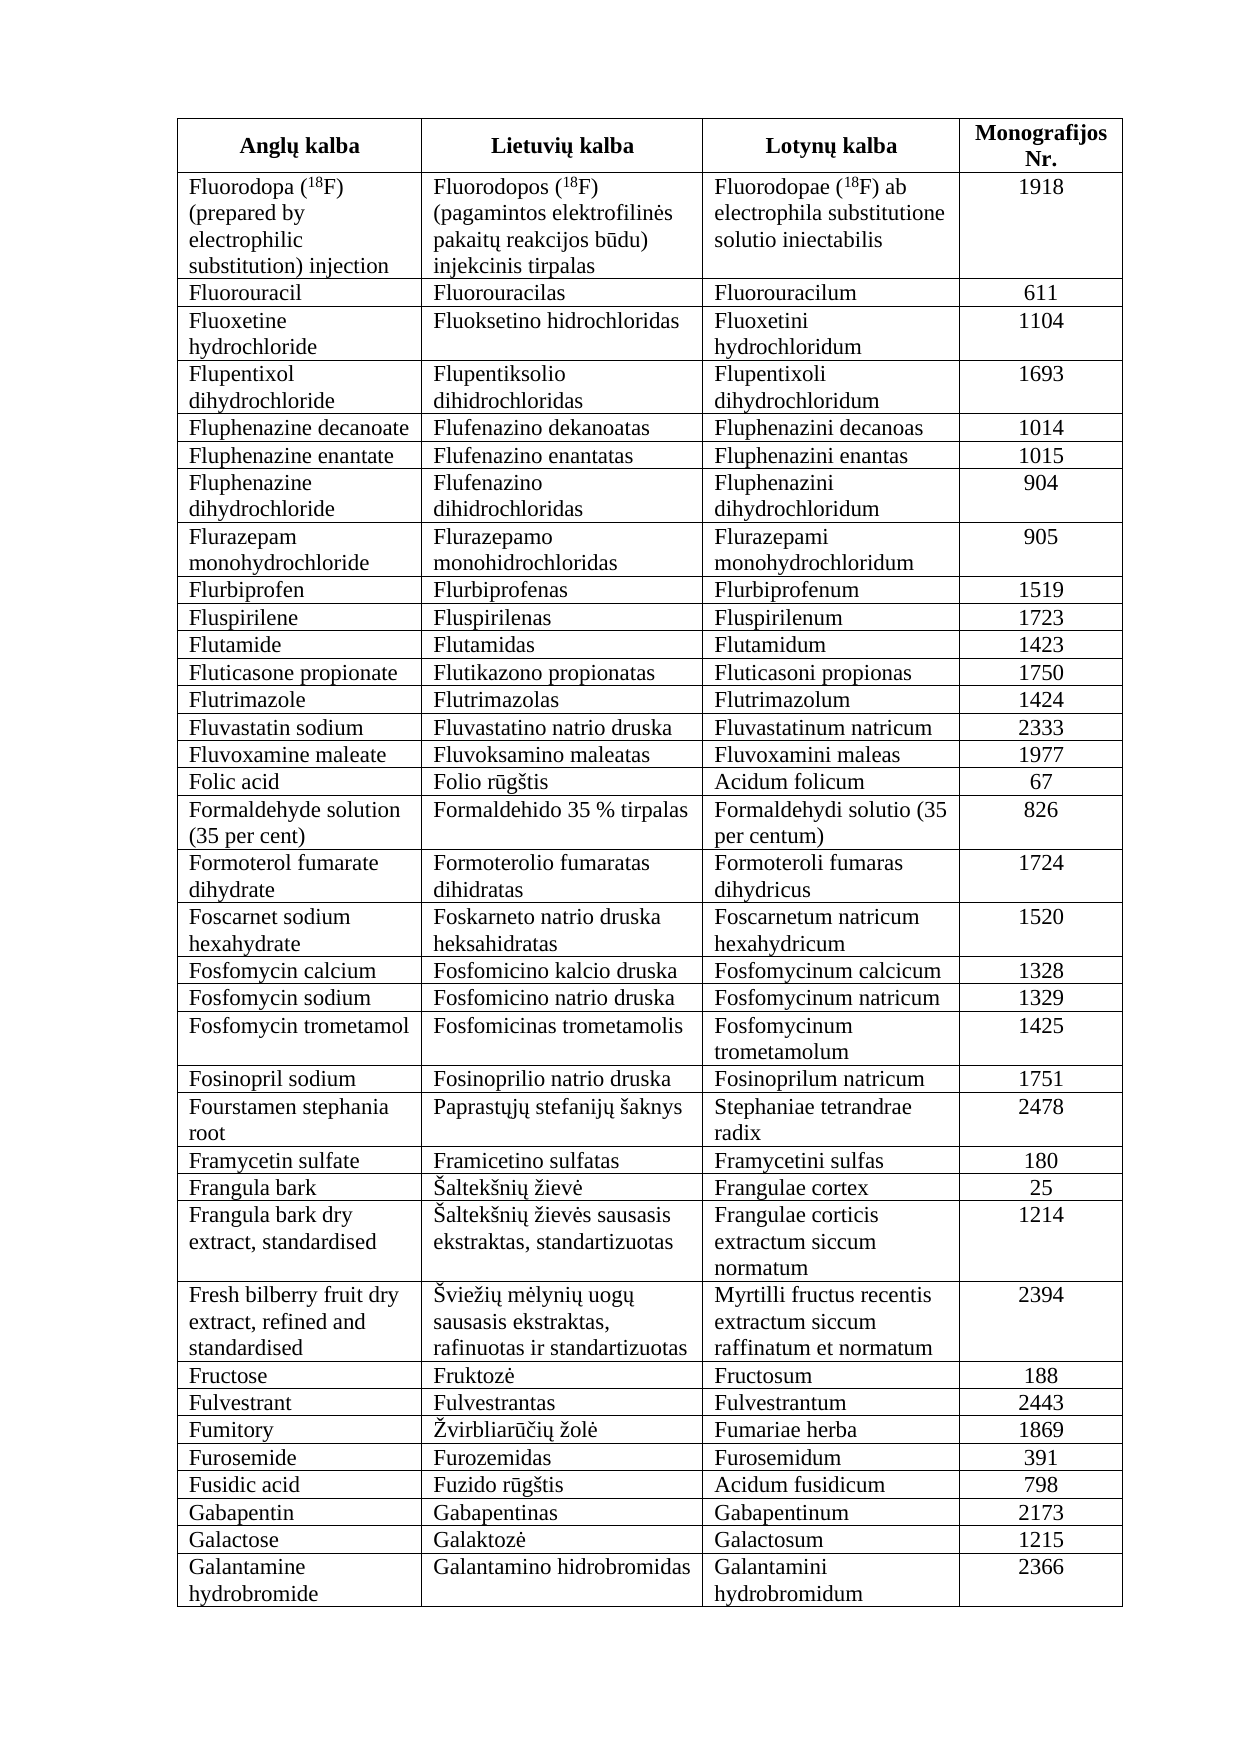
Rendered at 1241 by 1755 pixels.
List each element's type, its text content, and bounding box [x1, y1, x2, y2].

table_cell 1724 [960, 850, 1122, 902]
table_cell Fosinoprilum natricum [703, 1066, 959, 1092]
table_cell Flurbiprofen [178, 577, 421, 603]
table_cell Galantamini hydrobromidum [703, 1554, 959, 1606]
table_cell 1215 [960, 1526, 1122, 1552]
table_cell 1520 [960, 903, 1122, 956]
table_cell Fulvestrantas [422, 1389, 702, 1415]
table_cell Fructose [178, 1362, 421, 1388]
table_cell 2443 [960, 1389, 1122, 1415]
table_cell Fruktozė [422, 1362, 702, 1388]
table_cell Fluspirilene [178, 604, 421, 630]
table_cell Flurazepam monohydrochloride [178, 523, 421, 576]
table_cell Fluorodopae (18F) ab electrophila substitutione solutio iniectabilis [703, 173, 959, 278]
table_cell Fosfomycin calcium [178, 957, 421, 983]
table_cell Gabapentin [178, 1499, 421, 1525]
table_cell Framicetino sulfatas [422, 1147, 702, 1173]
table_cell Fluvoxamini maleas [703, 741, 959, 767]
table_cell Myrtilli fructus recentis extractum siccum raffinatum et normatum [703, 1282, 959, 1361]
table_cell Fluoxetine hydrochloride [178, 307, 421, 359]
table_cell Fluphenazine decanoate [178, 414, 421, 441]
table_cell Flutamide [178, 631, 421, 658]
table_cell Fluoxetini hydrochloridum [703, 307, 959, 359]
table_cell 1214 [960, 1201, 1122, 1281]
table_cell Fluphenazini dihydrochloridum [703, 469, 959, 522]
table_cell 1104 [960, 307, 1122, 359]
table_cell Foscarnet sodium hexahydrate [178, 903, 421, 956]
table_cell 1328 [960, 957, 1122, 983]
table_cell Flurbiprofenas [422, 577, 702, 603]
table_cell Fluphenazini decanoas [703, 414, 959, 441]
table_cell Žvirbliarūčių žolė [422, 1416, 702, 1443]
table_cell Fumariae herba [703, 1416, 959, 1443]
table_cell Fosfomycin sodium [178, 984, 421, 1011]
table_cell Fresh bilberry fruit dry extract, refined and standardised [178, 1282, 421, 1361]
table_cell Flutikazono propionatas [422, 659, 702, 685]
table_cell 2366 [960, 1554, 1122, 1606]
table_cell 798 [960, 1471, 1122, 1498]
table_cell Gabapentinas [422, 1499, 702, 1525]
table_cell Folic acid [178, 768, 421, 795]
table_cell Fosfomycinum natricum [703, 984, 959, 1011]
table_cell 188 [960, 1362, 1122, 1388]
table_cell Fluorouracilas [422, 279, 702, 306]
table_cell 1014 [960, 414, 1122, 441]
table_cell Fluphenazine dihydrochloride [178, 469, 421, 522]
table_cell Fosfomicino natrio druska [422, 984, 702, 1011]
table_cell Fosfomycinum calcicum [703, 957, 959, 983]
table_cell Acidum folicum [703, 768, 959, 795]
table_cell Flutamidas [422, 631, 702, 658]
table_cell Galaktozė [422, 1526, 702, 1552]
table_cell Galactose [178, 1526, 421, 1552]
table_cell Šaltekšnių žievė [422, 1174, 702, 1200]
table_cell Formoterolio fumaratas dihidratas [422, 850, 702, 902]
table_header Anglų kalba [178, 119, 421, 172]
table_cell 2333 [960, 714, 1122, 740]
table_cell Fuzido rūgštis [422, 1471, 702, 1498]
table_cell Fourstamen stephania root [178, 1093, 421, 1146]
table_cell Formoteroli fumaras dihydricus [703, 850, 959, 902]
table_cell 1723 [960, 604, 1122, 630]
table_cell Fluspirilenas [422, 604, 702, 630]
table_cell 2173 [960, 1499, 1122, 1525]
table_cell Fluphenazine enantate [178, 442, 421, 468]
table_cell Foskarneto natrio druska heksahidratas [422, 903, 702, 956]
table_cell Fosfomycin trometamol [178, 1012, 421, 1064]
table_cell Fosinoprilio natrio druska [422, 1066, 702, 1092]
table_cell 1519 [960, 577, 1122, 603]
table_cell 611 [960, 279, 1122, 306]
table_cell 1329 [960, 984, 1122, 1011]
table_cell 1918 [960, 173, 1122, 278]
table_cell Flurbiprofenum [703, 577, 959, 603]
table_cell 2394 [960, 1282, 1122, 1361]
table_cell Galantamine hydrobromide [178, 1554, 421, 1606]
table_cell Galantamino hidrobromidas [422, 1554, 702, 1606]
table_cell 1693 [960, 361, 1122, 413]
table_cell Fluvoxamine maleate [178, 741, 421, 767]
table_cell Flufenazino enantatas [422, 442, 702, 468]
table_cell 905 [960, 523, 1122, 576]
table_cell Frangula bark [178, 1174, 421, 1200]
table_cell 826 [960, 796, 1122, 848]
table_cell 2478 [960, 1093, 1122, 1146]
table_cell 180 [960, 1147, 1122, 1173]
table_cell 1869 [960, 1416, 1122, 1443]
table_header Monografijos Nr. [960, 119, 1122, 172]
table_cell Formaldehyde solution (35 per cent) [178, 796, 421, 848]
table_cell Fusidic acid [178, 1471, 421, 1498]
table_cell Frangulae cortex [703, 1174, 959, 1200]
table_cell Fluvoksamino maleatas [422, 741, 702, 767]
table_cell Šviežių mėlynių uogų sausasis ekstraktas, rafinuotas ir standartizuotas [422, 1282, 702, 1361]
table_cell Fluphenazini enantas [703, 442, 959, 468]
table_cell Fluspirilenum [703, 604, 959, 630]
table_cell Flupentixoli dihydrochloridum [703, 361, 959, 413]
table_cell Formaldehido 35 % tirpalas [422, 796, 702, 848]
table_cell Flutrimazolum [703, 686, 959, 712]
table_cell Flupentiksolio dihidrochloridas [422, 361, 702, 413]
table_cell Gabapentinum [703, 1499, 959, 1525]
table_cell Fluorodopos (18F) (pagamintos elektrofilinės pakaitų reakcijos būdu) injekcinis tirpalas [422, 173, 702, 278]
table_cell Fulvestrant [178, 1389, 421, 1415]
table_cell 1425 [960, 1012, 1122, 1064]
table_cell Fluoksetino hidrochloridas [422, 307, 702, 359]
table_cell Furosemidum [703, 1444, 959, 1470]
table_cell Flutrimazolas [422, 686, 702, 712]
table_cell Formaldehydi solutio (35 per centum) [703, 796, 959, 848]
table_cell Flufenazino dihidrochloridas [422, 469, 702, 522]
table_cell 391 [960, 1444, 1122, 1470]
table_cell Galactosum [703, 1526, 959, 1552]
table_cell Fructosum [703, 1362, 959, 1388]
table_cell 1750 [960, 659, 1122, 685]
table_cell Fulvestrantum [703, 1389, 959, 1415]
table_cell Fosfomicino kalcio druska [422, 957, 702, 983]
table_cell Fluticasoni propionas [703, 659, 959, 685]
table_cell Flupentixol dihydrochloride [178, 361, 421, 413]
table_cell Šaltekšnių žievės sausasis ekstraktas, standartizuotas [422, 1201, 702, 1281]
table_cell Fosfomycinum trometamolum [703, 1012, 959, 1064]
table_header Lotynų kalba [703, 119, 959, 172]
table_cell Fluorouracil [178, 279, 421, 306]
table_cell Flutrimazole [178, 686, 421, 712]
table_header Lietuvių kalba [422, 119, 702, 172]
table_cell Fluorodopa (18F) (prepared by electrophilic substitution) injection [178, 173, 421, 278]
table_cell Paprastųjų stefanijų šaknys [422, 1093, 702, 1146]
table_cell Furosemide [178, 1444, 421, 1470]
table_cell 67 [960, 768, 1122, 795]
table_cell Frangulae corticis extractum siccum normatum [703, 1201, 959, 1281]
table_cell Fumitory [178, 1416, 421, 1443]
table_cell Framycetin sulfate [178, 1147, 421, 1173]
table_cell Formoterol fumarate dihydrate [178, 850, 421, 902]
table_cell Framycetini sulfas [703, 1147, 959, 1173]
table_cell Fluvastatin sodium [178, 714, 421, 740]
table_cell 1015 [960, 442, 1122, 468]
table_cell 1423 [960, 631, 1122, 658]
table_cell Foscarnetum natricum hexahydricum [703, 903, 959, 956]
table_cell 1977 [960, 741, 1122, 767]
table_cell Flutamidum [703, 631, 959, 658]
table_cell 1424 [960, 686, 1122, 712]
table_cell 904 [960, 469, 1122, 522]
table_cell Flurazepamo monohidrochloridas [422, 523, 702, 576]
table_cell Fluticasone propionate [178, 659, 421, 685]
table_cell 25 [960, 1174, 1122, 1200]
table_cell Furozemidas [422, 1444, 702, 1470]
table_cell Fluvastatinum natricum [703, 714, 959, 740]
table_cell Fluorouracilum [703, 279, 959, 306]
table_cell Stephaniae tetrandrae radix [703, 1093, 959, 1146]
table_cell 1751 [960, 1066, 1122, 1092]
table_cell Folio rūgštis [422, 768, 702, 795]
table_cell Acidum fusidicum [703, 1471, 959, 1498]
table_cell Flufenazino dekanoatas [422, 414, 702, 441]
table_cell Fosfomicinas trometamolis [422, 1012, 702, 1064]
table_cell Frangula bark dry extract, standardised [178, 1201, 421, 1281]
table_cell Fosinopril sodium [178, 1066, 421, 1092]
table_cell Flurazepami monohydrochloridum [703, 523, 959, 576]
table_cell Fluvastatino natrio druska [422, 714, 702, 740]
